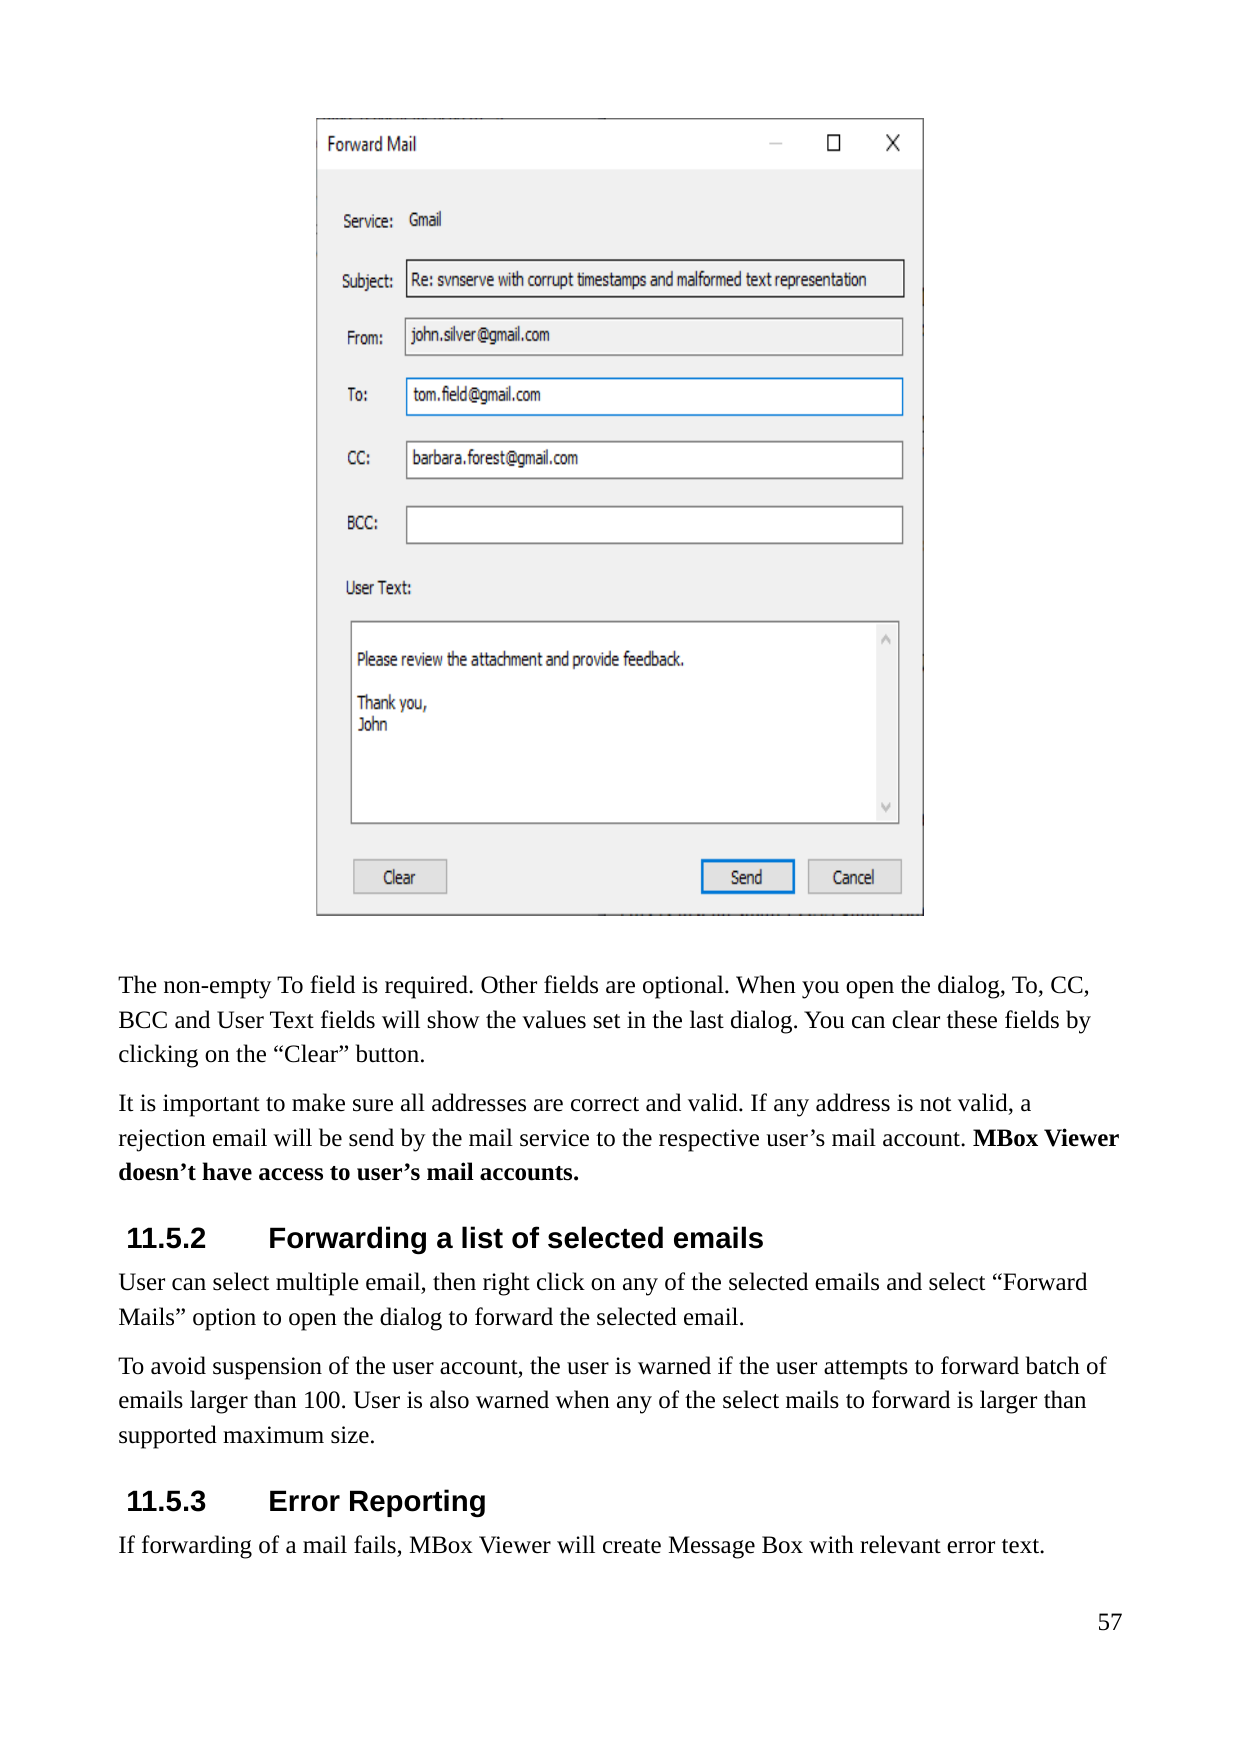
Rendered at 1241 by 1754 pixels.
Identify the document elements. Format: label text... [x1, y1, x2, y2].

picture [316, 118, 924, 916]
text User can select multiple email, then right click on any of the selected emails and select “Forward Mails” option to open the dialog to forward the selected email. [118, 1267, 1122, 1331]
subtitle Forwarding a list of selected emails [118, 1221, 1122, 1255]
text It is important to make sure all addresses are correct and valid. If any address is not valid, a rejection email will be send by the mail service to the respective user’s mail account. MBox Viewer doesn’t have access to user’s mail accounts. [118, 1088, 1122, 1186]
text The non-empty To field is required. Other fields are optional. When you open the dialog, To, CC, BCC and User Text fields will show the values set in the last dialog. You can clear these fields by clicking on the “Clear” button. [118, 971, 1122, 1068]
text If forwarding of a mail fails, MBox Viewer will create Message Box with relevant error text. [118, 1530, 1122, 1558]
subtitle Error Reporting [118, 1483, 1122, 1517]
text To avoid suspension of the user account, the user is warned if the user attempts to forward batch of emails larger than 100. User is also warned when any of the select mails to forward is larger than supported maximum size. [118, 1351, 1122, 1449]
